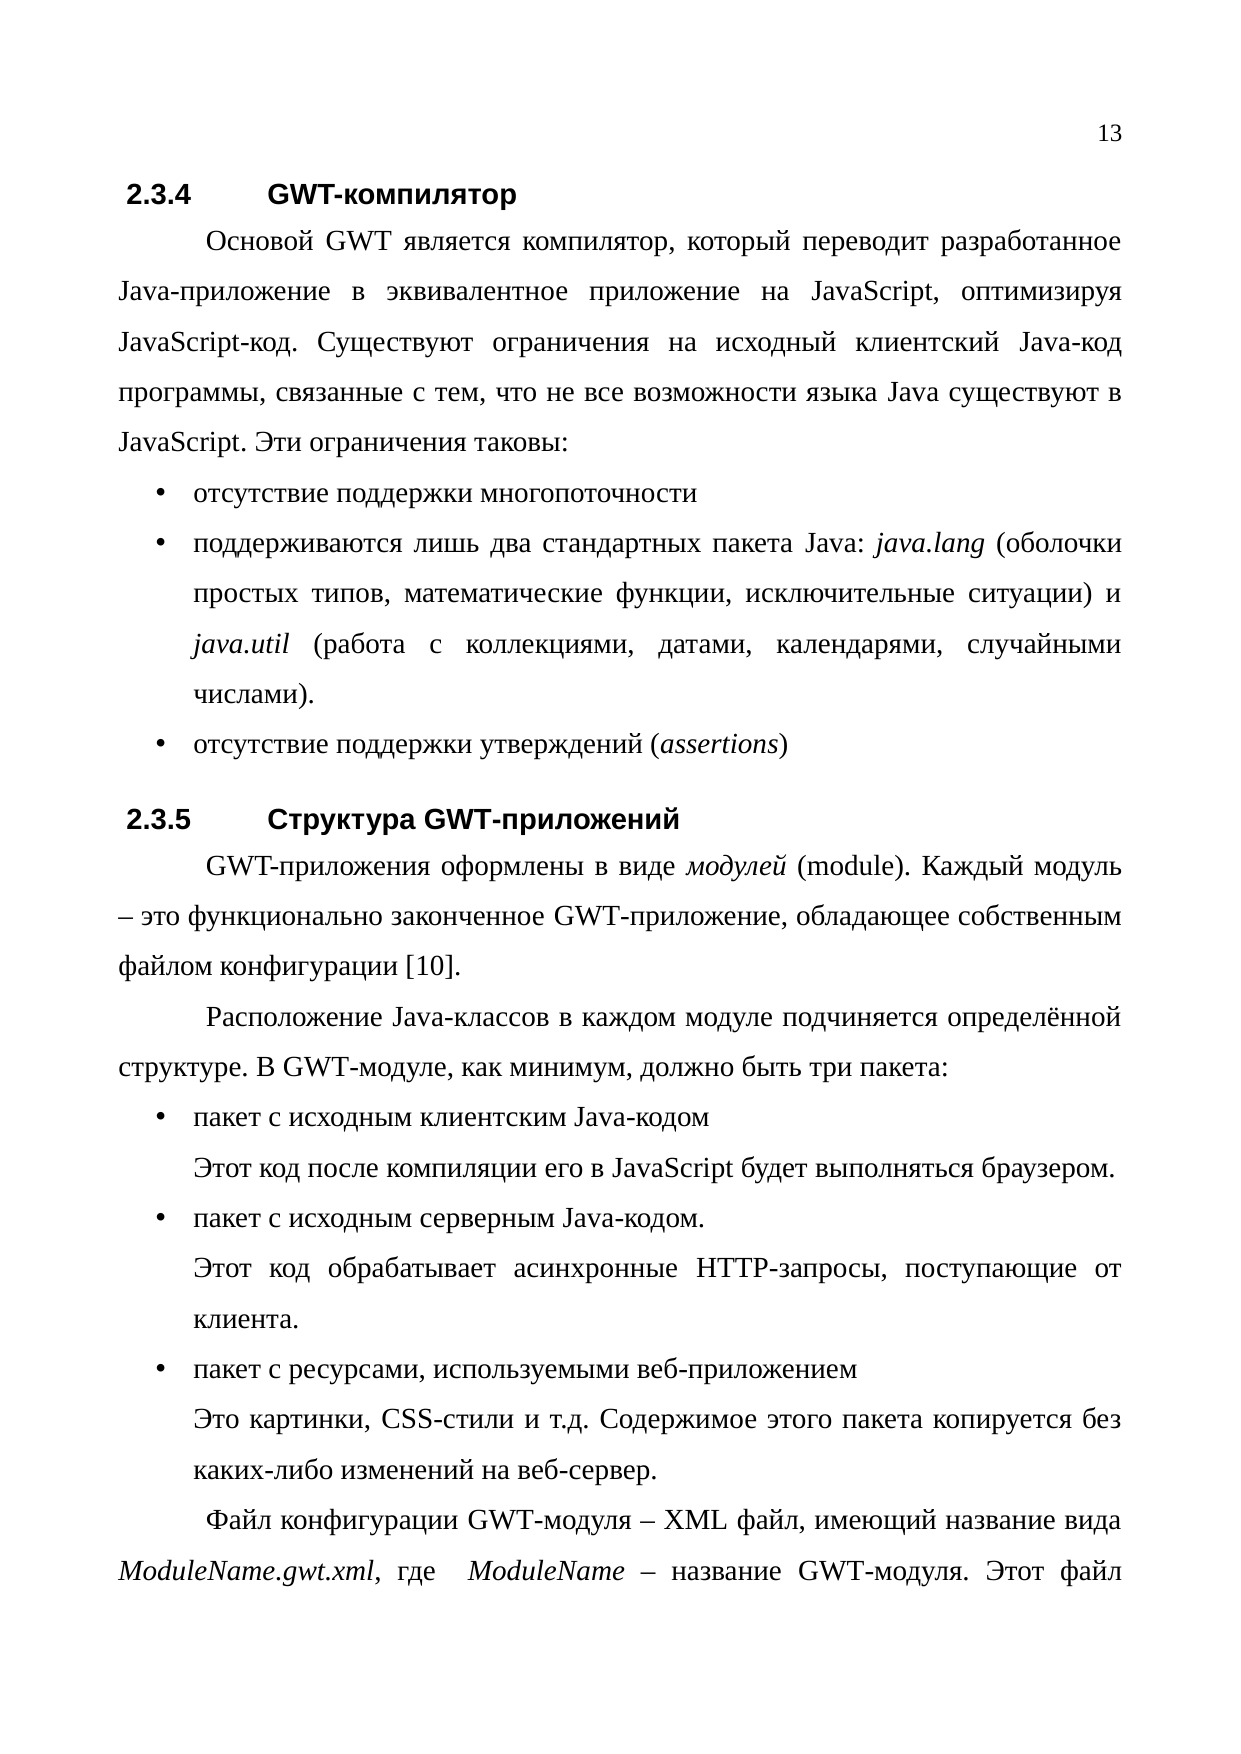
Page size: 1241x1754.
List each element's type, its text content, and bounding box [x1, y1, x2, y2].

list пакет с исходным серверным Java-кодом. [156, 1200, 1122, 1234]
text Файл конфигурации GWT-модуля – XML файл, имеющий название вида ModuleName.gwt.xml, где ModuleName – название GWT-модуля. Этот файл [118, 1502, 1122, 1586]
list поддерживаются лишь два стандартных пакета Java: java.lang (оболочки простых типов, математические функции, исключительные ситуации) и java.util (работа с коллекциями, датами, календарями, случайными числами). [156, 525, 1122, 710]
text Расположение Java-классов в каждом модуле подчиняется определённой структуре. В GWT-модуле, как минимум, должно быть три пакета: [118, 999, 1122, 1083]
list Этот код обрабатывает асинхронные HTTP-запросы, поступающие от клиента. [156, 1251, 1122, 1334]
text Основой GWT является компилятор, который переводит разработанное Java-приложение в эквивалентное приложение на JavaScript, оптимизируя JavaScript-код. Существуют ограничения на исходный клиентский Java-код программы, связанные с тем, что не все возможности языка Java существуют в JavaScript. Эти ограничения таковы: [118, 223, 1122, 458]
list отсутствие поддержки утверждений (assertions) [156, 726, 1122, 760]
list пакет с ресурсами, используемыми веб-приложением [156, 1351, 1122, 1385]
subtitle GWT-компилятор [118, 177, 1122, 211]
list Этот код после компиляции его в JavaScript будет выполняться браузером. [156, 1150, 1122, 1183]
list пакет c исходным клиентским Java-кодом [156, 1099, 1122, 1133]
list отсутствие поддержки многопоточности [156, 475, 1122, 508]
subtitle Структура GWT-приложений [118, 802, 1122, 835]
text GWT-приложения оформлены в виде модулей (module). Каждый модуль – это функционально законченное GWT-приложение, обладающее собственным файлом конфигурации [10]. [118, 848, 1122, 982]
list Это картинки, CSS-стили и т.д. Содержимое этого пакета копируется без каких-либо изменений на веб-сервер. [156, 1402, 1122, 1486]
